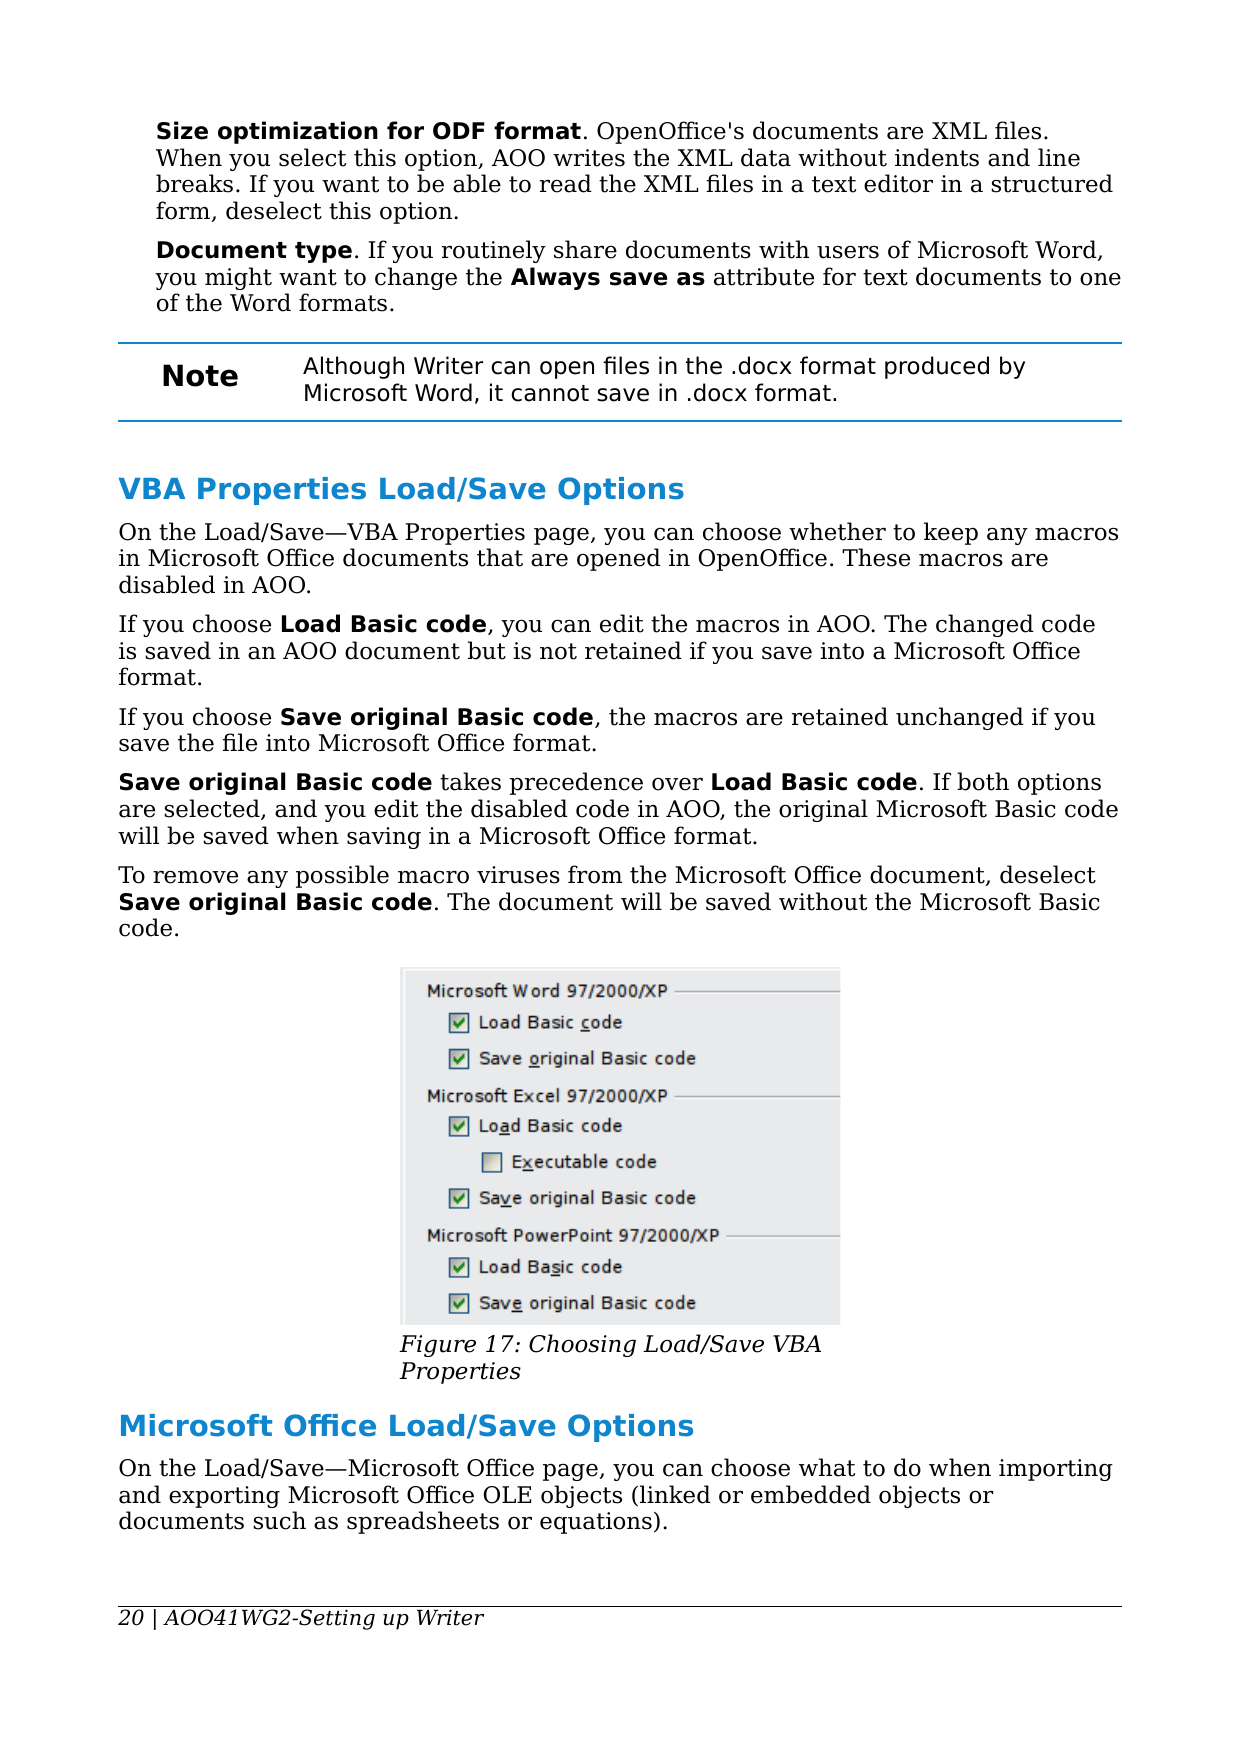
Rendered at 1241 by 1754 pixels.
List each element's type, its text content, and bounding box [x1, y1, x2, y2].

subtitle VBA Properties Load/Save Options [118, 472, 1122, 506]
text To remove any possible macro viruses from the Microsoft Office document, deselect Save original Basic code. The document will be saved without the Microsoft Basic code. [118, 862, 1122, 942]
text Figure 17: Choosing Load/Save VBA Properties [400, 1331, 840, 1384]
table_header Note [118, 344, 281, 419]
text On the Load/Save—Microsoft Office page, you can choose what to do when importing and exporting Microsoft Office OLE objects (linked or embedded objects or documents such as spreadsheets or equations). [118, 1455, 1122, 1535]
text If you choose Load Basic code, you can edit the macros in AOO. The changed code is saved in an AOO document but is not retained if you save into a Microsoft Office format. [118, 611, 1122, 691]
table_header Although Writer can open files in the .docx format produced by Microsoft Word, it cannot save in .docx format. [281, 344, 1122, 419]
picture [400, 967, 841, 1325]
text Size optimization for ODF format. OpenOffice's documents are XML files. When you select this option, AOO writes the XML data without indents and line breaks. If you want to be able to read the XML files in a text editor in a structured form, deselect this option. [156, 118, 1122, 225]
subtitle Microsoft Office Load/Save Options [118, 1409, 1122, 1443]
text Document type. If you routinely share documents with users of Microsoft Word, you might want to change the Always save as attribute for text documents to one of the Word formats. [156, 237, 1122, 317]
text On the Load/Save—VBA Properties page, you can choose whether to keep any macros in Microsoft Office documents that are opened in OpenOffice. These macros are disabled in AOO. [118, 519, 1122, 599]
text If you choose Save original Basic code, the macros are retained unchanged if you save the file into Microsoft Office format. [118, 704, 1122, 757]
text Save original Basic code takes precedence over Load Basic code. If both options are selected, and you edit the disabled code in AOO, the original Microsoft Basic code will be saved when saving in a Microsoft Office format. [118, 769, 1122, 849]
